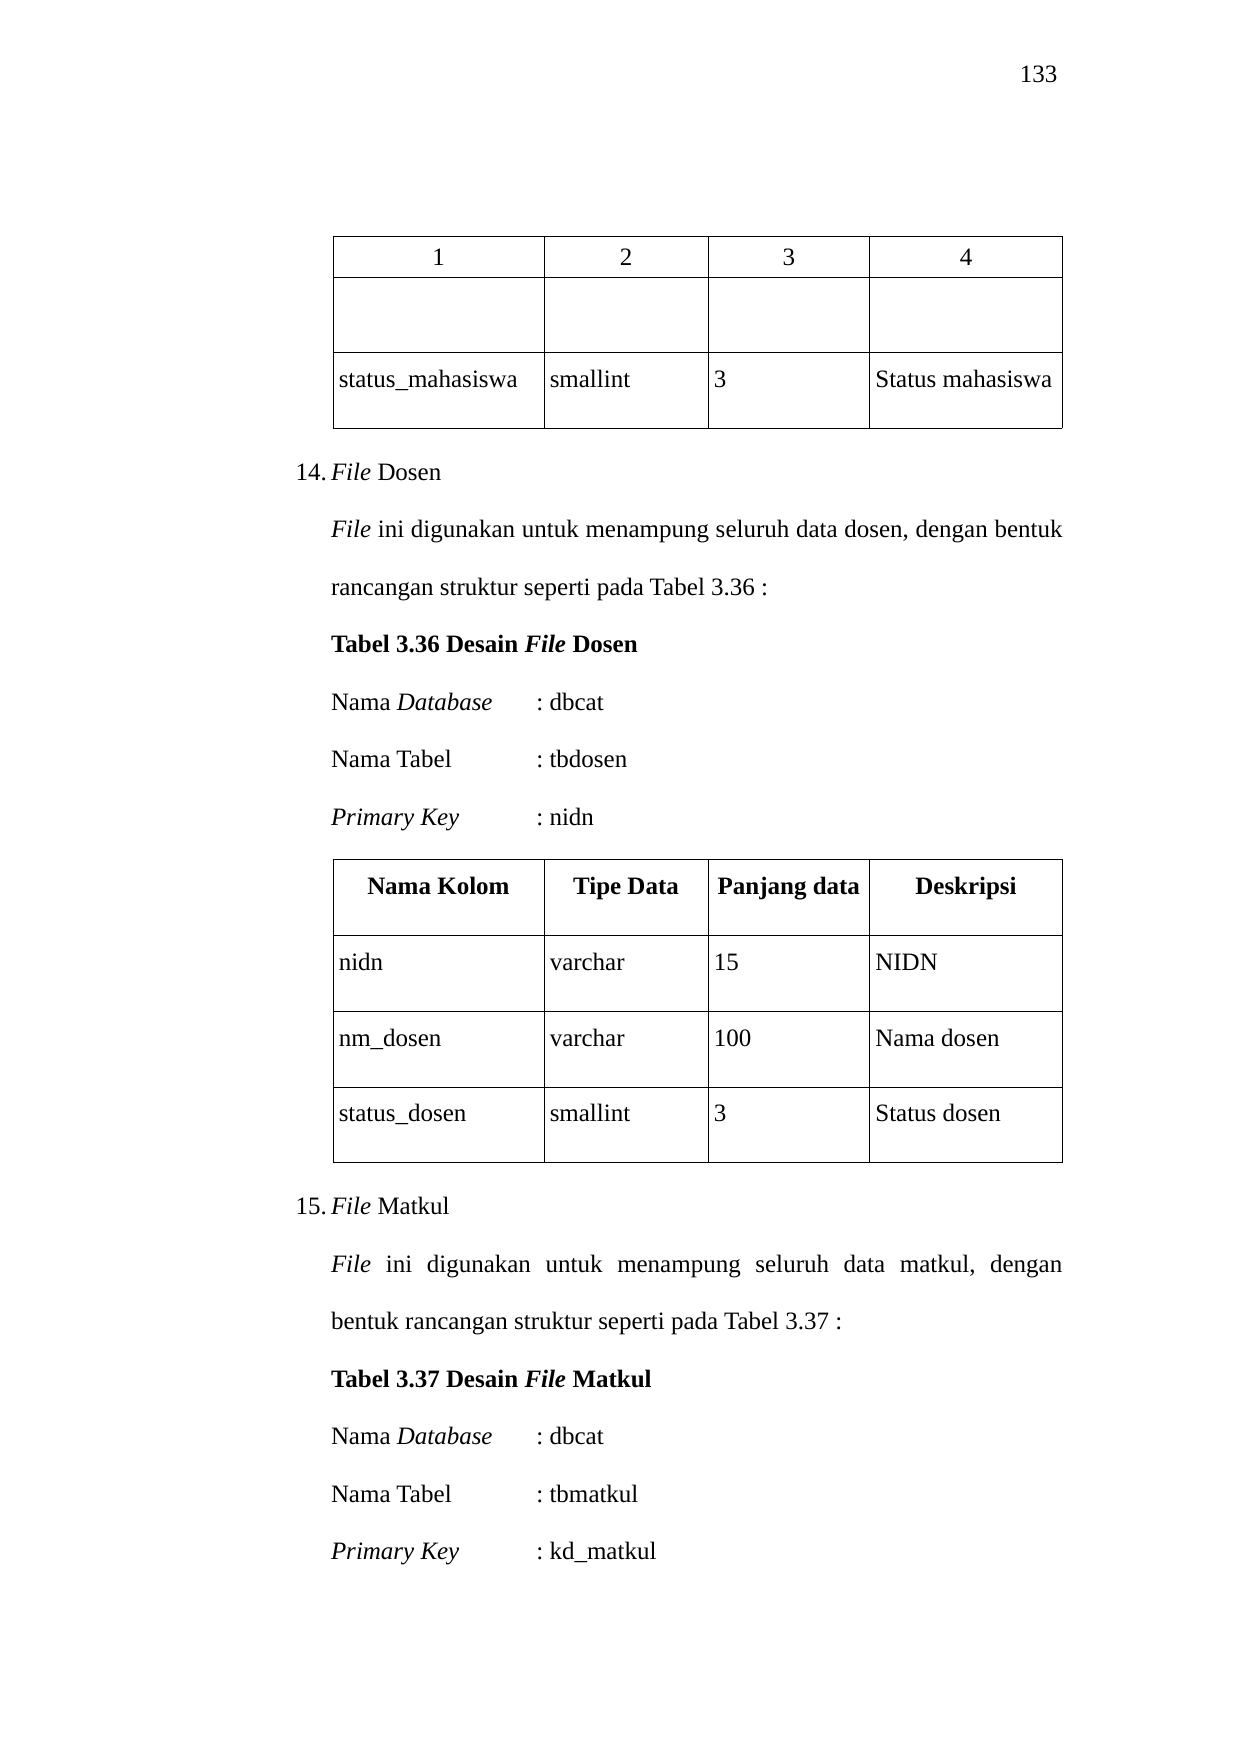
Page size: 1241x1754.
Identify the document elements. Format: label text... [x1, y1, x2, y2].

table_cell 15 [709, 936, 869, 1011]
list File ini digunakan untuk menampung seluruh data dosen, dengan bentuk rancangan struktur seperti pada Tabel 3.36 : [295, 514, 1063, 601]
table_cell [334, 278, 544, 352]
table_cell Status dosen [870, 1088, 1062, 1162]
table_header Tipe Data [545, 860, 708, 935]
table_header 3 [709, 237, 869, 277]
table_header 4 [870, 237, 1062, 277]
table_cell [870, 278, 1062, 352]
table_cell varchar [545, 1012, 708, 1087]
list Nama Database : dbcat [295, 687, 1063, 716]
table_header Nama Kolom [334, 860, 544, 935]
table_cell [545, 278, 708, 352]
table_header Deskripsi [870, 860, 1062, 935]
table_cell NIDN [870, 936, 1062, 1011]
table_cell nm_dosen [334, 1012, 544, 1087]
table_cell 3 [709, 1088, 869, 1162]
list Tabel 3.37 Desain File Matkul [295, 1364, 1063, 1392]
list File Matkul [295, 1191, 1063, 1220]
table_cell [709, 278, 869, 352]
table_cell 3 [709, 353, 869, 428]
table_cell status_dosen [334, 1088, 544, 1162]
table_cell smallint [545, 1088, 708, 1162]
list Nama Database : dbcat [295, 1421, 1063, 1450]
list Nama Tabel : tbdosen [295, 744, 1063, 773]
table_header 2 [545, 237, 708, 277]
table_cell Status mahasiswa [870, 353, 1062, 428]
table_cell status_mahasiswa [334, 353, 544, 428]
table_cell 100 [709, 1012, 869, 1087]
list Primary Key : kd_matkul [295, 1536, 1063, 1565]
list Primary Key : nidn [295, 802, 1063, 831]
table_header 1 [334, 237, 544, 277]
table_header Panjang data [709, 860, 869, 935]
table_cell Nama dosen [870, 1012, 1062, 1087]
table_cell nidn [334, 936, 544, 1011]
list File Dosen [295, 457, 1063, 486]
table_cell varchar [545, 936, 708, 1011]
list File ini digunakan untuk menampung seluruh data matkul, dengan bentuk rancangan struktur seperti pada Tabel 3.37 : [295, 1249, 1063, 1335]
list Nama Tabel : tbmatkul [295, 1479, 1063, 1507]
list Tabel 3.36 Desain File Dosen [295, 629, 1063, 658]
table_cell smallint [545, 353, 708, 428]
